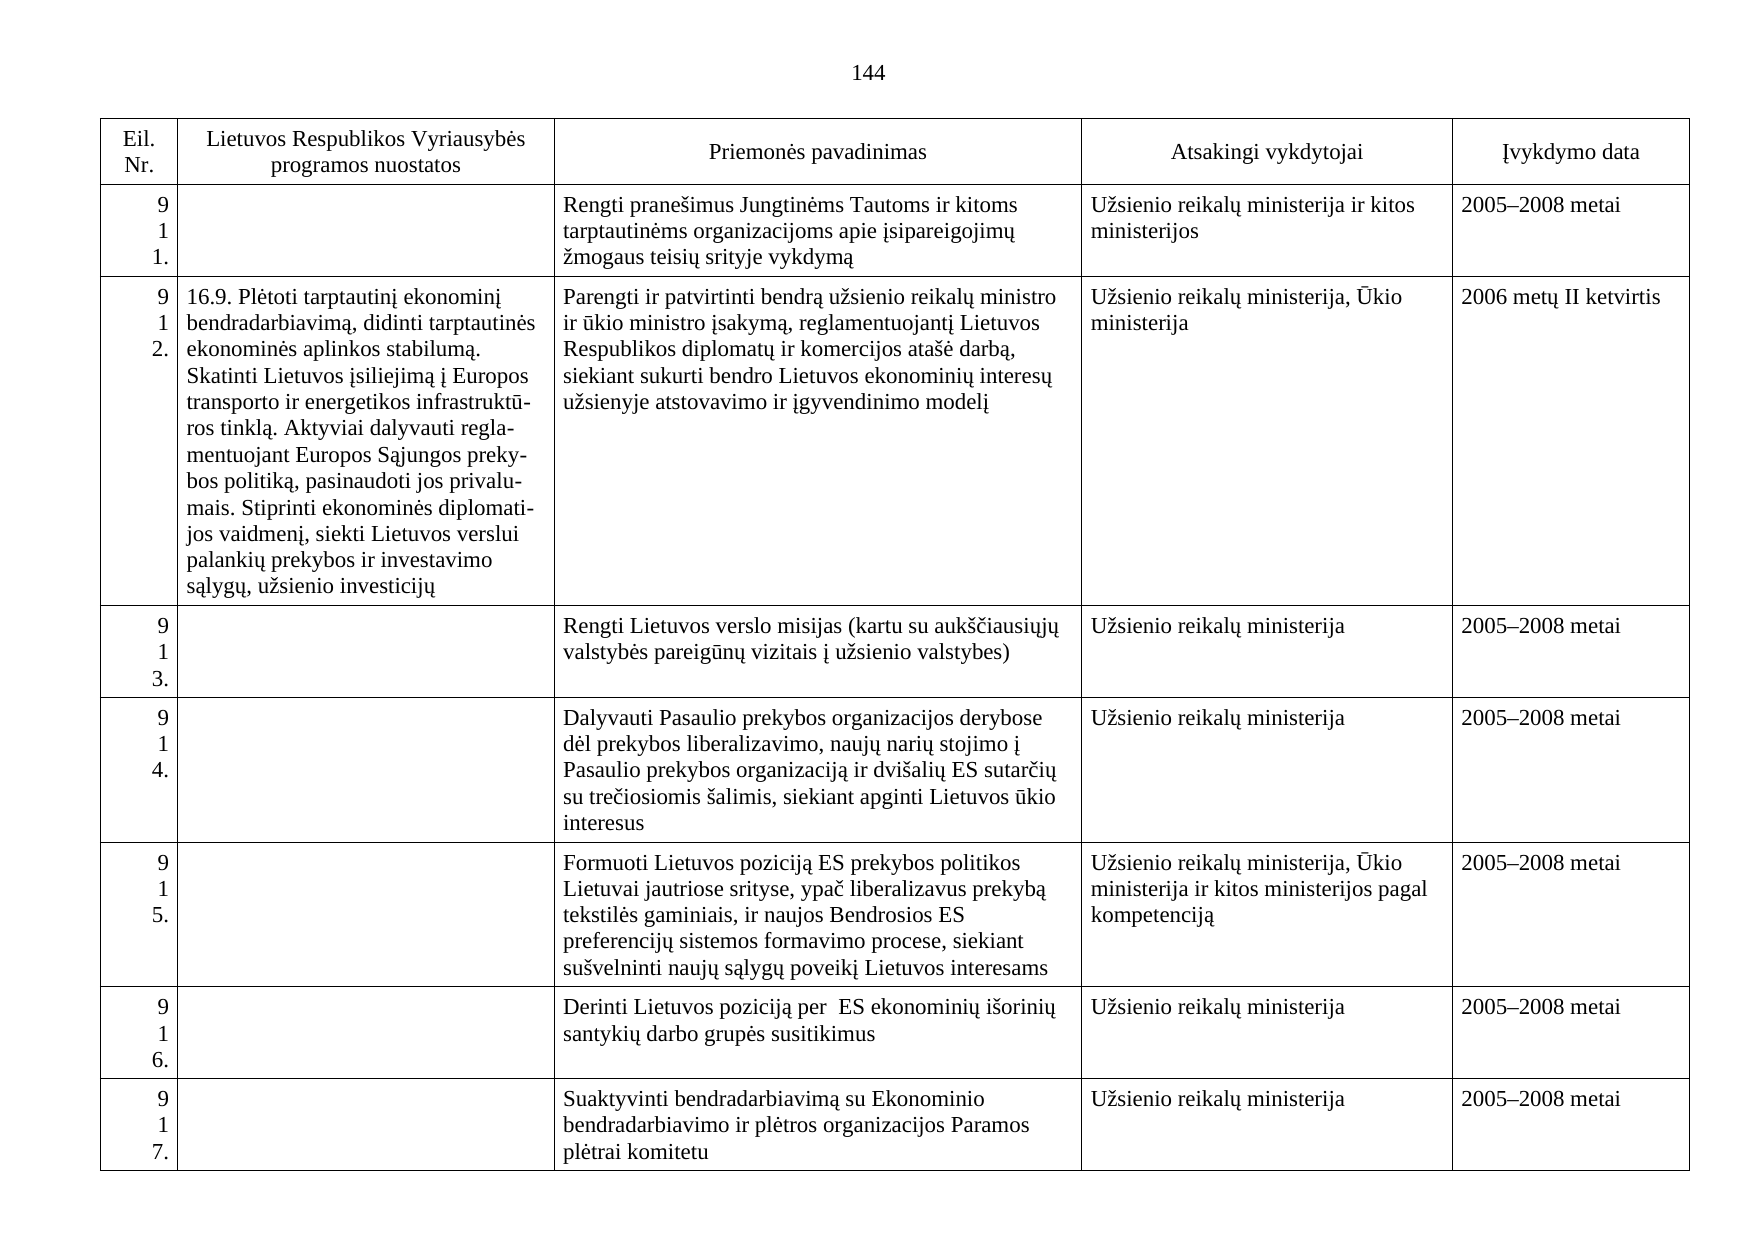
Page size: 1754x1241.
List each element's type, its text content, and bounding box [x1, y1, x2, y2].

table_header Atsakingi vykdytojai [1082, 119, 1452, 184]
table_header Eil. Nr. [101, 119, 177, 184]
table_cell 2005–2008 metai [1453, 606, 1689, 697]
table_header Įvykdymo data [1453, 119, 1689, 184]
table_cell Formuoti Lietuvos poziciją ES prekybos politikos Lietuvai jautriose srityse, ypač liberalizavus prekybą tekstilės gaminiais, ir naujos Bendrosios ES preferencijų sistemos formavimo procese, siekiant sušvelninti naujų sąlygų poveikį Lietuvos interesams [555, 843, 1081, 986]
table_cell Rengti Lietuvos verslo misijas (kartu su aukščiausiųjų valstybės pareigūnų vizitais į užsienio valstybes) [555, 606, 1081, 697]
table_cell Parengti ir patvirtinti bendrą užsienio reikalų ministro ir ūkio ministro įsakymą, reglamentuojantį Lietuvos Respublikos diplomatų ir komercijos atašė darbą, siekiant sukurti bendro Lietuvos ekonominių interesų užsienyje atstovavimo ir įgyvendinimo modelį [555, 277, 1081, 605]
table_cell Užsienio reikalų ministerija [1082, 987, 1452, 1078]
table_cell Užsienio reikalų ministerija [1082, 1079, 1452, 1170]
table_cell 2005–2008 metai [1453, 698, 1689, 842]
table_cell [178, 606, 554, 697]
table_cell Užsienio reikalų ministerija, Ūkio ministerija ir kitos ministerijos pagal kompetenciją [1082, 843, 1452, 986]
table_cell [101, 1079, 177, 1170]
table_cell Rengti pranešimus Jungtinėms Tautoms ir kitoms tarptautinėms organizacijoms apie įsipareigojimų žmogaus teisių srityje vykdymą [555, 185, 1081, 276]
table_cell [178, 698, 554, 842]
table_cell Užsienio reikalų ministerija [1082, 606, 1452, 697]
table_cell [101, 185, 177, 276]
table_cell Užsienio reikalų ministerija ir kitos ministerijos [1082, 185, 1452, 276]
table_cell [178, 843, 554, 986]
table_cell [101, 277, 177, 605]
table_cell 2006 metų II ketvirtis [1453, 277, 1689, 605]
table_cell 16.9. Plėtoti tarptautinį ekonominį bendradarbiavimą, didinti tarptautinės ekonominės aplinkos stabilumą. Skatinti Lietuvos įsiliejimą į Europos transporto ir energetikos infrastruktū­ros tinklą. Aktyviai dalyvauti regla­mentuojant Europos Sąjungos preky­bos politiką, pasinaudoti jos privalu­mais. Stiprinti ekonominės diplomati­jos vaidmenį, siekti Lietuvos verslui palankių prekybos ir investavimo sąlygų, užsienio investicijų [178, 277, 554, 605]
table_header Priemonės pavadinimas [555, 119, 1081, 184]
table_cell [101, 606, 177, 697]
table_header Lietuvos Respublikos Vyriausybės programos nuostatos [178, 119, 554, 184]
table_cell Dalyvauti Pasaulio prekybos organizacijos derybose dėl prekybos liberalizavimo, naujų narių stojimo į Pasaulio prekybos organizaciją ir dvišalių ES sutarčių su trečiosiomis šalimis, siekiant apginti Lietuvos ūkio interesus [555, 698, 1081, 842]
table_cell 2005–2008 metai [1453, 1079, 1689, 1170]
table_cell [178, 987, 554, 1078]
table_cell Užsienio reikalų ministerija, Ūkio ministerija [1082, 277, 1452, 605]
table_cell [178, 1079, 554, 1170]
table_cell [101, 843, 177, 986]
table_cell Suaktyvinti bendradarbiavimą su Ekonominio bendradarbiavimo ir plėtros organizacijos Paramos plėtrai komitetu [555, 1079, 1081, 1170]
table_cell 2005–2008 metai [1453, 185, 1689, 276]
table_cell 2005–2008 metai [1453, 843, 1689, 986]
table_cell [101, 987, 177, 1078]
table_cell Užsienio reikalų ministerija [1082, 698, 1452, 842]
table_cell [101, 698, 177, 842]
table_cell 2005–2008 metai [1453, 987, 1689, 1078]
table_cell [178, 185, 554, 276]
table_cell Derinti Lietuvos poziciją per ES ekonominių išorinių santykių darbo grupės susitikimus [555, 987, 1081, 1078]
